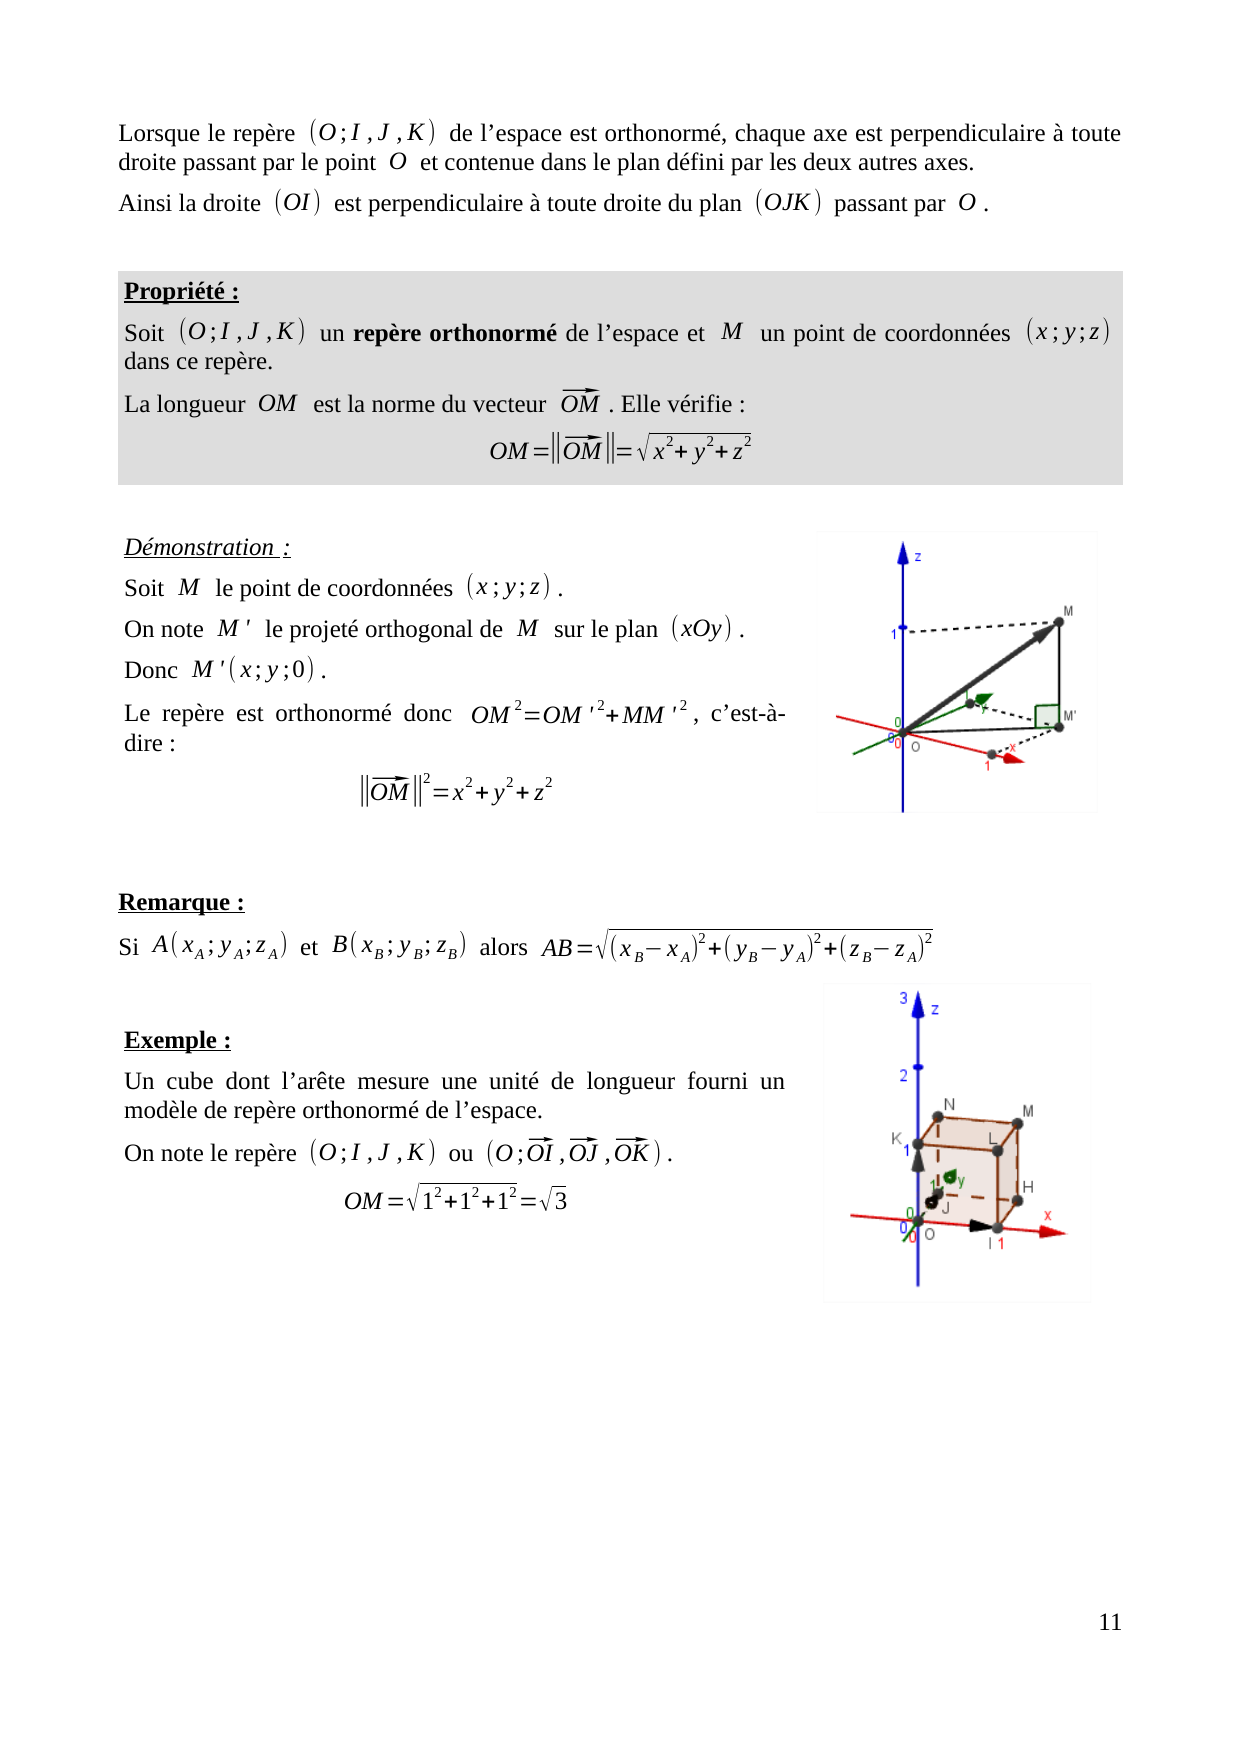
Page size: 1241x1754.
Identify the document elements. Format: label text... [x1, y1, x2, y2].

text Si et alors [118, 928, 1122, 966]
picture [823, 983, 1092, 1303]
table_header Exemple : Un cube dont l’arête mesure une unité de longueur fourni un modèle de repère orthonormé de l’espace. On note le repère ou . [118, 978, 792, 1335]
picture [816, 531, 1098, 813]
table_header Propriété : Soit un repère orthonormé de l’espace et un point de coordonnées dans ce repère. La longueur est la norme du vecteur . Elle vérifie : [118, 271, 1123, 485]
table_header [792, 978, 1123, 1335]
table_header Démonstration : Soit le point de coordonnées . On note le projeté orthogonal de sur le plan . Donc . Le repère est orthonormé donc , c’est-à-dire : [118, 526, 792, 845]
table_header [792, 526, 1123, 845]
text Ainsi la droite est perpendiculaire à toute droite du plan passant par . [118, 188, 1122, 217]
text Remarque : [118, 887, 1122, 915]
text Lorsque le repère de l’espace est orthonormé, chaque axe est perpendiculaire à toute droite passant par le point et contenue dans le plan défini par les deux autres axes. [118, 118, 1122, 176]
